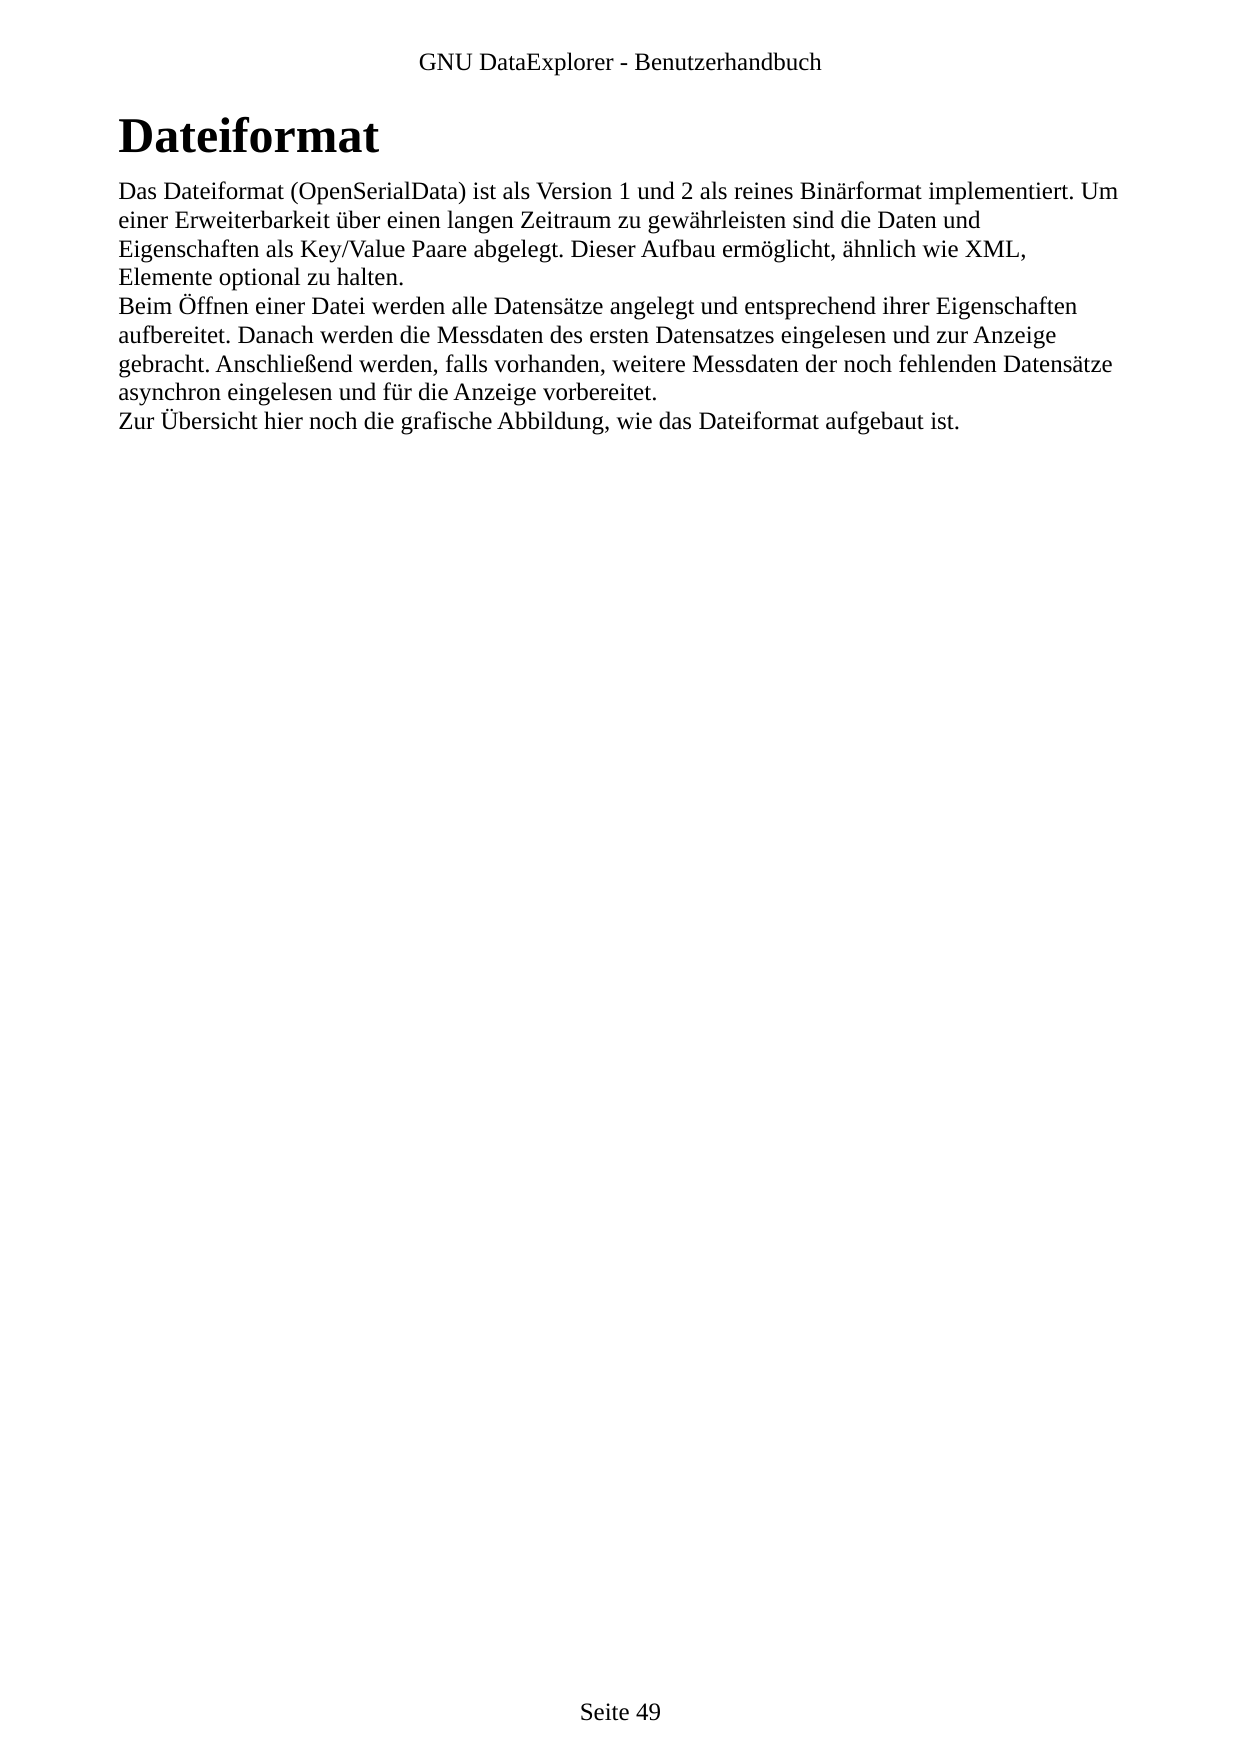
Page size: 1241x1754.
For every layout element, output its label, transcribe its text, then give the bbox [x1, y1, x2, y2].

text Das Dateiformat (OpenSerialData) ist als Version 1 und 2 als reines Binärformat implementiert. Um einer Erweiterbarkeit über einen langen Zeitraum zu gewährleisten sind die Daten und Eigenschaften als Key/Value Paare abgelegt. Dieser Aufbau ermöglicht, ähnlich wie XML, Elemente optional zu halten. Beim Öffnen einer Datei werden alle Datensätze angelegt und entsprechend ihrer Eigenschaften aufbereitet. Danach werden die Messdaten des ersten Datensatzes eingelesen und zur Anzeige gebracht. Anschließend werden, falls vorhanden, weitere Messdaten der noch fehlenden Datensätze asynchron eingelesen und für die Anzeige vorbereitet. Zur Übersicht hier noch die grafische Abbildung, wie das Dateiformat aufgebaut ist. [118, 176, 1122, 435]
subtitle Dateiformat [118, 106, 1122, 164]
